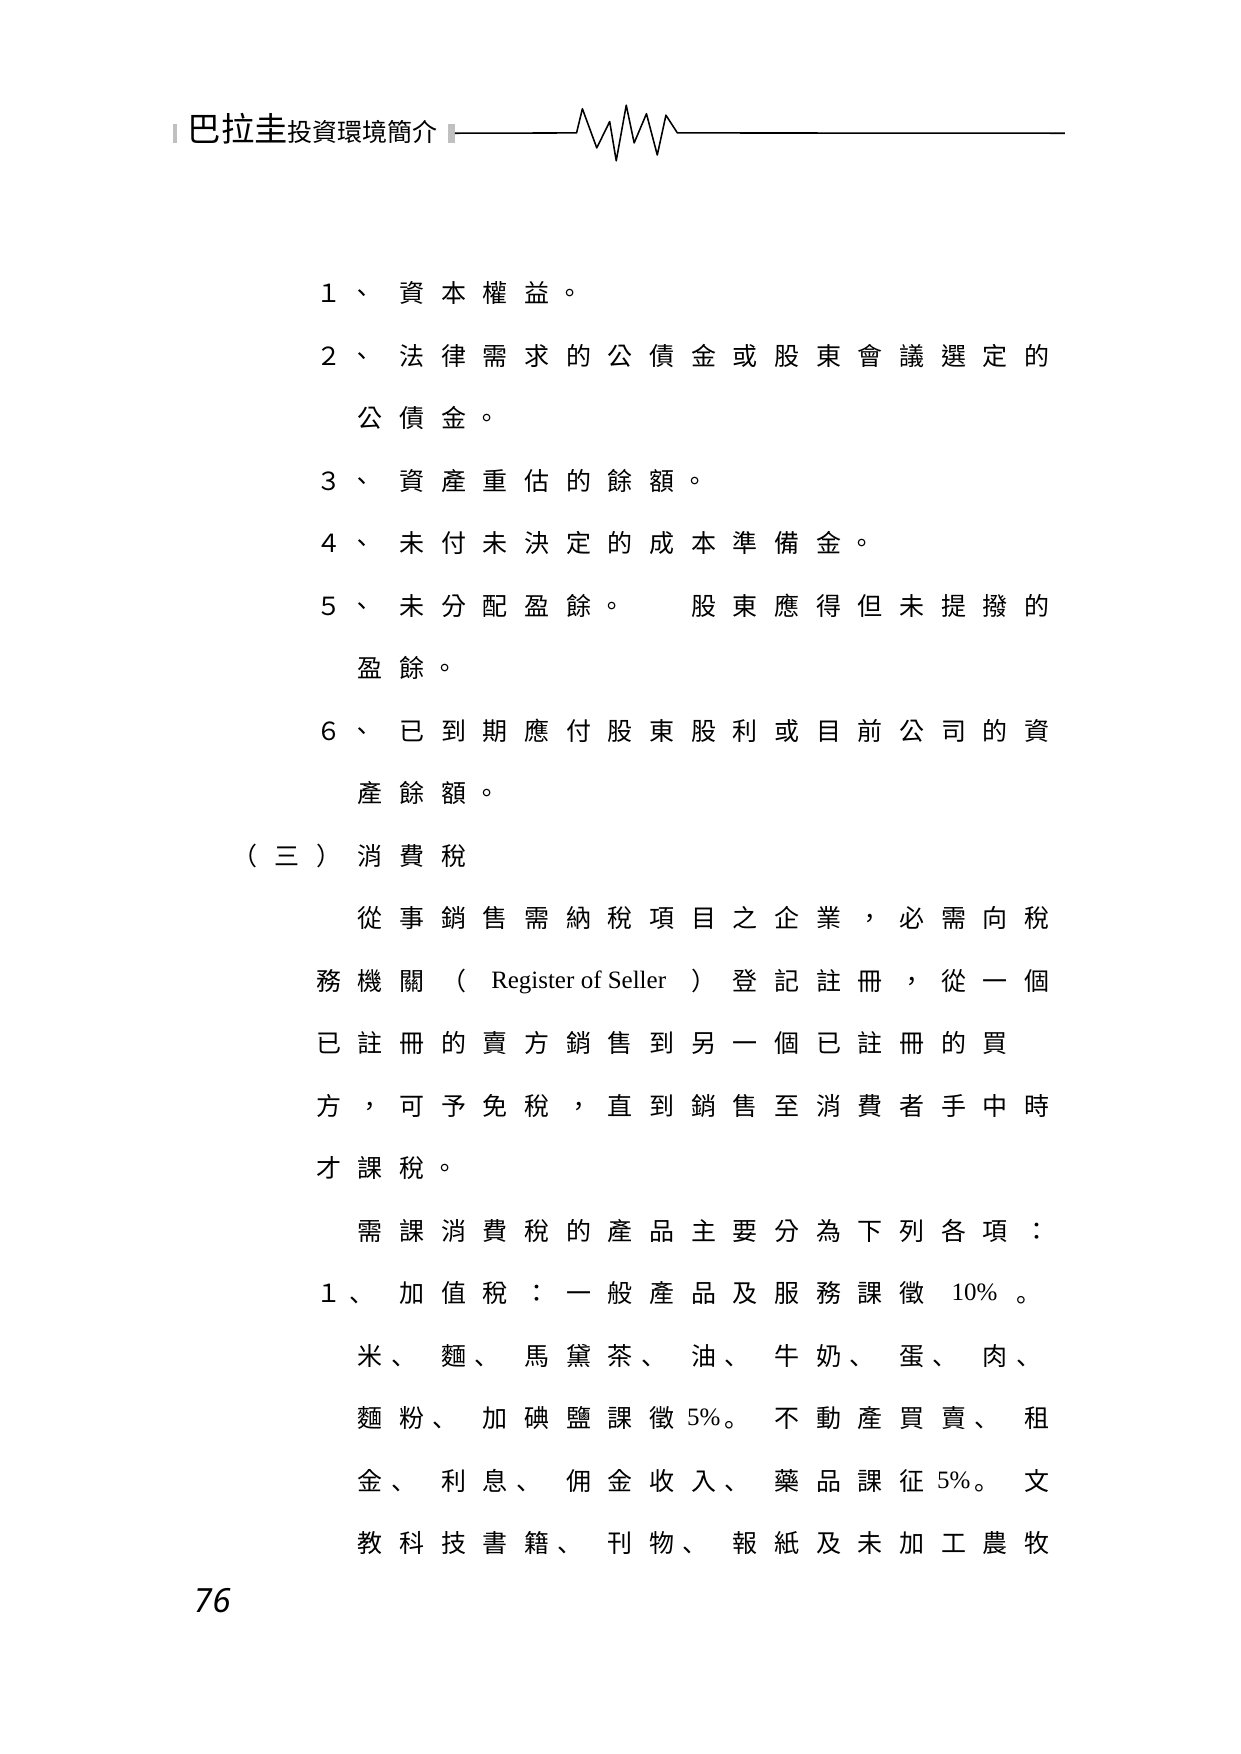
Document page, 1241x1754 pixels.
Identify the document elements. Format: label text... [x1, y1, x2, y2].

text １、加值稅：一般產品及服務課徵10%。米、麵、馬黛茶、油、牛奶、蛋、肉、麵粉、加碘鹽課徵5%。不動產買賣、租金、利息、佣金收入、藥品課征5%。文教科技書籍、刊物、報紙及未加工農牧 [281, 1250, 1058, 1563]
text ４、未付未決定的成本準備金。 [281, 500, 1058, 563]
text ６、已到期應付股東股利或目前公司的資產餘額。 [281, 688, 1058, 813]
text ２、法律需求的公債金或股東會議選定的公債金。 [281, 313, 1058, 438]
text 從事銷售需納稅項目之企業，必需向稅務機關（Register of Seller）登記註冊，從一個已註冊的賣方銷售到另一個已註冊的買方，可予免稅，直到銷售至消費者手中時才課稅。 [281, 875, 1058, 1188]
text １、資本權益。 [281, 250, 1058, 313]
text （三）消費稅 [207, 813, 1058, 875]
text ５、未分配盈餘。 股東應得但未提撥的盈餘。 [281, 563, 1058, 688]
text 需課消費稅的產品主要分為下列各項： [281, 1188, 1058, 1250]
text ３、資產重估的餘額。 [281, 438, 1058, 500]
